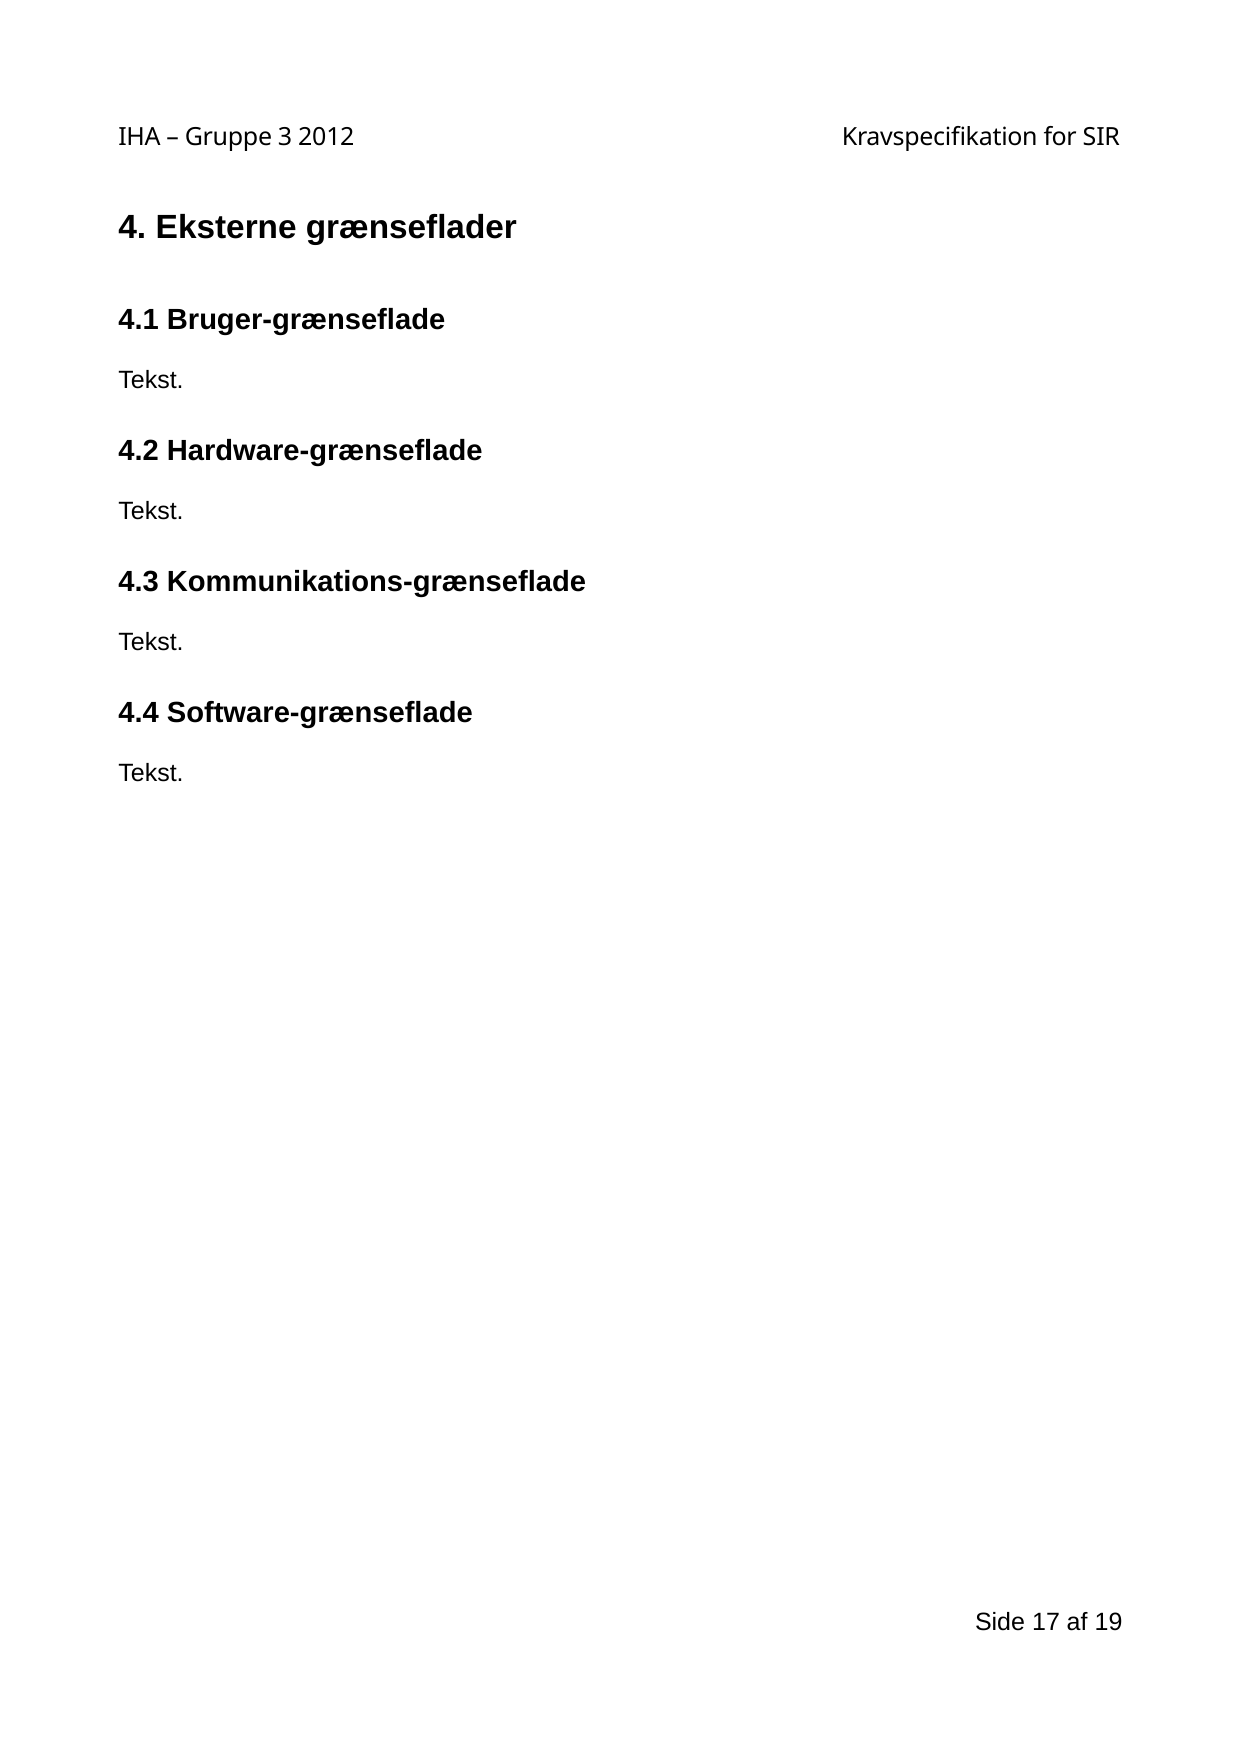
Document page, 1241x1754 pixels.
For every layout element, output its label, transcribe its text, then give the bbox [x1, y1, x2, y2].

subtitle 4.4 Software-grænseflade [118, 695, 1122, 728]
subtitle 4.1 Bruger-grænseflade [118, 302, 1122, 336]
subtitle 4.3 Kommunikations-grænseflade [118, 564, 1122, 597]
text Tekst. [118, 627, 1122, 656]
text Tekst. [118, 758, 1122, 786]
text Tekst. [118, 496, 1122, 524]
text Tekst. [118, 365, 1122, 394]
subtitle 4. Eksterne grænseflader [118, 207, 1122, 245]
subtitle 4.2 Hardware-grænseflade [118, 433, 1122, 467]
